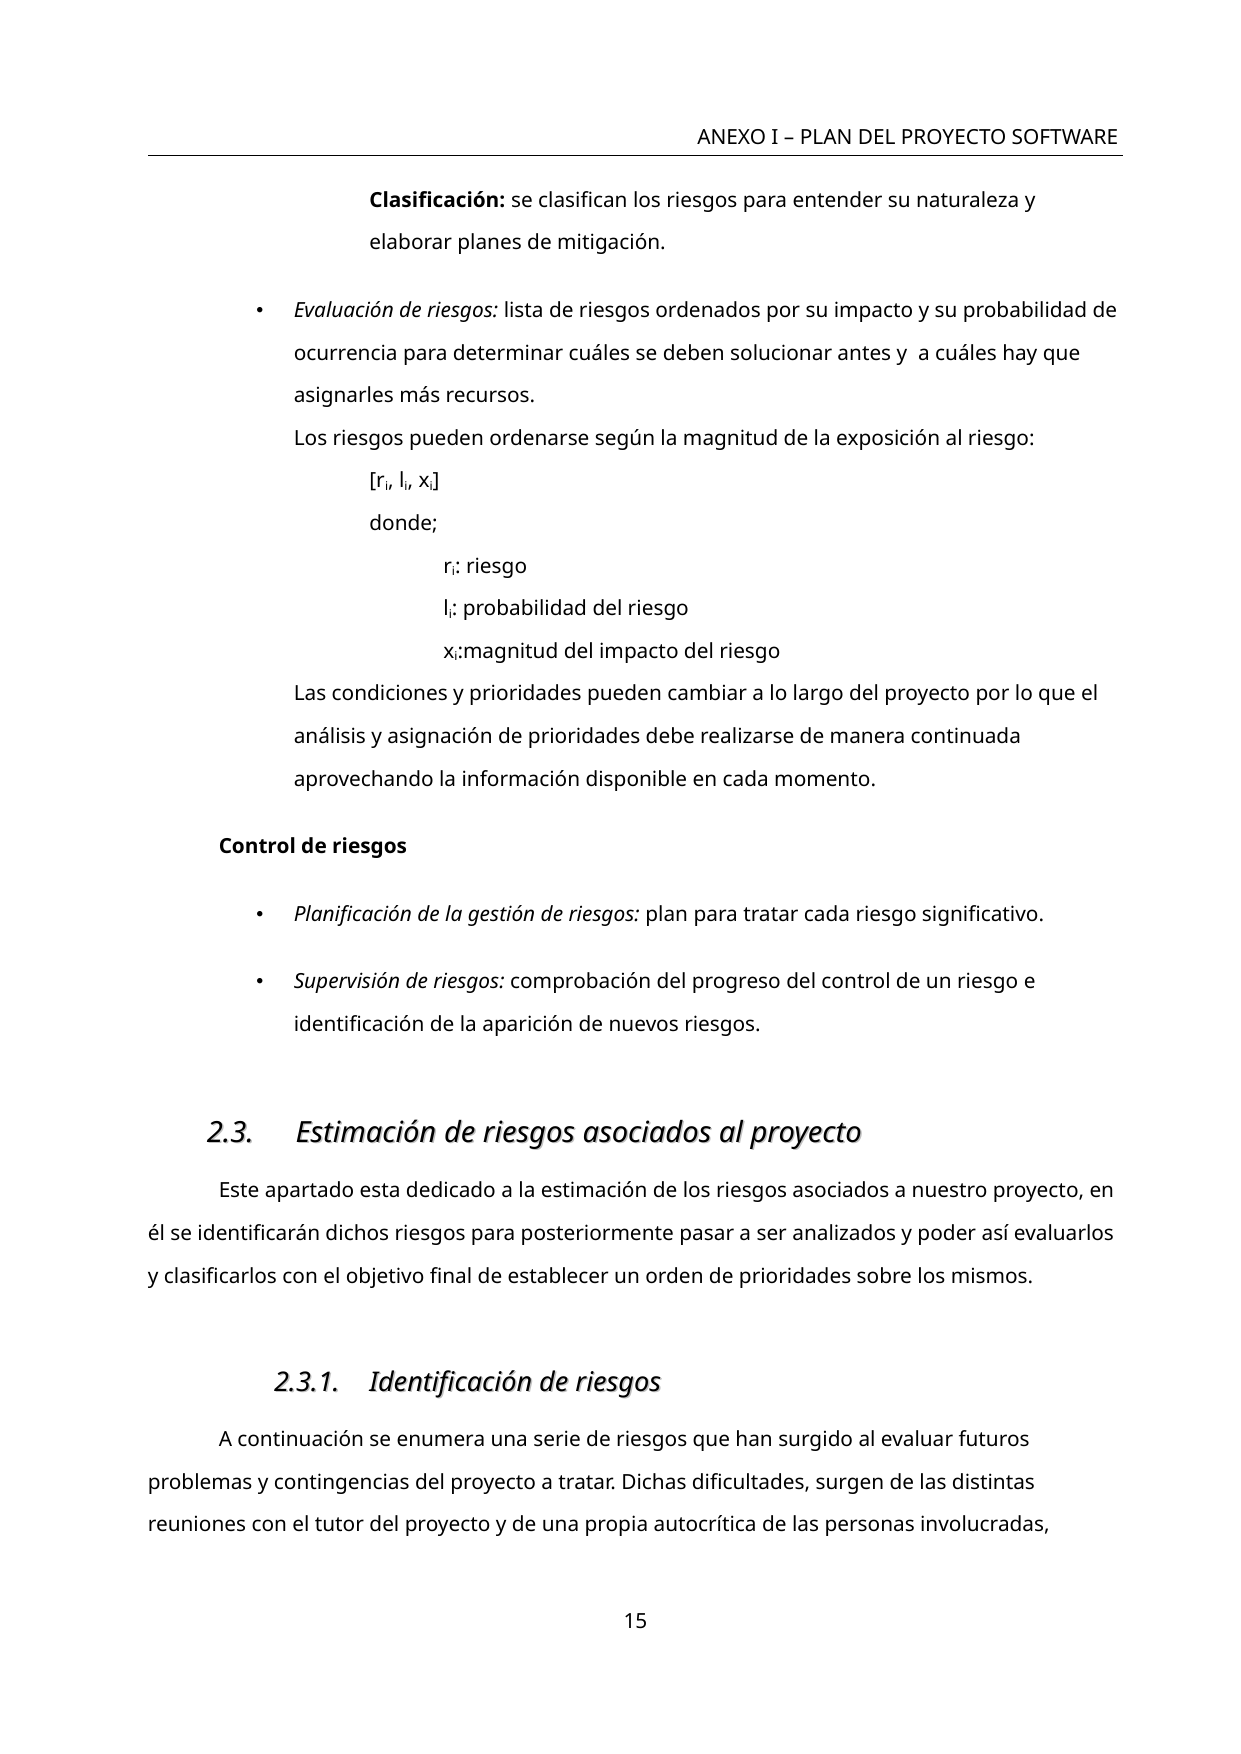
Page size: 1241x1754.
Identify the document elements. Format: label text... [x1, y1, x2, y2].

list Supervisión de riesgos: comprobación del progreso del control de un riesgo e identificación de la aparición de nuevos riesgos. [256, 967, 1123, 1038]
text A continuación se enumera una serie de riesgos que han surgido al evaluar futuros problemas y contingencias del proyecto a tratar. Dichas dificultades, surgen de las distintas reuniones con el tutor del proyecto y de una propia autocrítica de las personas involucradas, [148, 1424, 1123, 1538]
list Planificación de la gestión de riesgos: plan para tratar cada riesgo significativo. [256, 899, 1123, 927]
text Este apartado esta dedicado a la estimación de los riesgos asociados a nuestro proyecto, en él se identificarán dichos riesgos para posteriormente pasar a ser analizados y poder así evaluarlos y clasificarlos con el objetivo final de establecer un orden de prioridades sobre los mismos. [148, 1176, 1123, 1289]
text Control de riesgos [148, 831, 1123, 860]
subtitle Identificación de riesgos [339, 1362, 1123, 1399]
subtitle Estimación de riesgos asociados al proyecto [207, 1111, 1123, 1151]
list Clasificación: se clasifican los riesgos para entender su naturaleza y elaborar planes de mitigación. [256, 185, 1123, 256]
list Evaluación de riesgos: lista de riesgos ordenados por su impacto y su probabilidad de ocurrencia para determinar cuáles se deben solucionar antes y a cuáles hay que asignarles más recursos. Los riesgos pueden ordenarse según la magnitud de la exposición al riesgo: [ri, li, xi] donde; ri: riesgo li: probabilidad del riesgo xi:magnitud del impacto del riesgo Las condiciones y prioridades pueden cambiar a lo largo del proyecto por lo que el análisis y asignación de prioridades debe realizarse de manera continuada aprovechando la información disponible en cada momento. [256, 295, 1123, 792]
